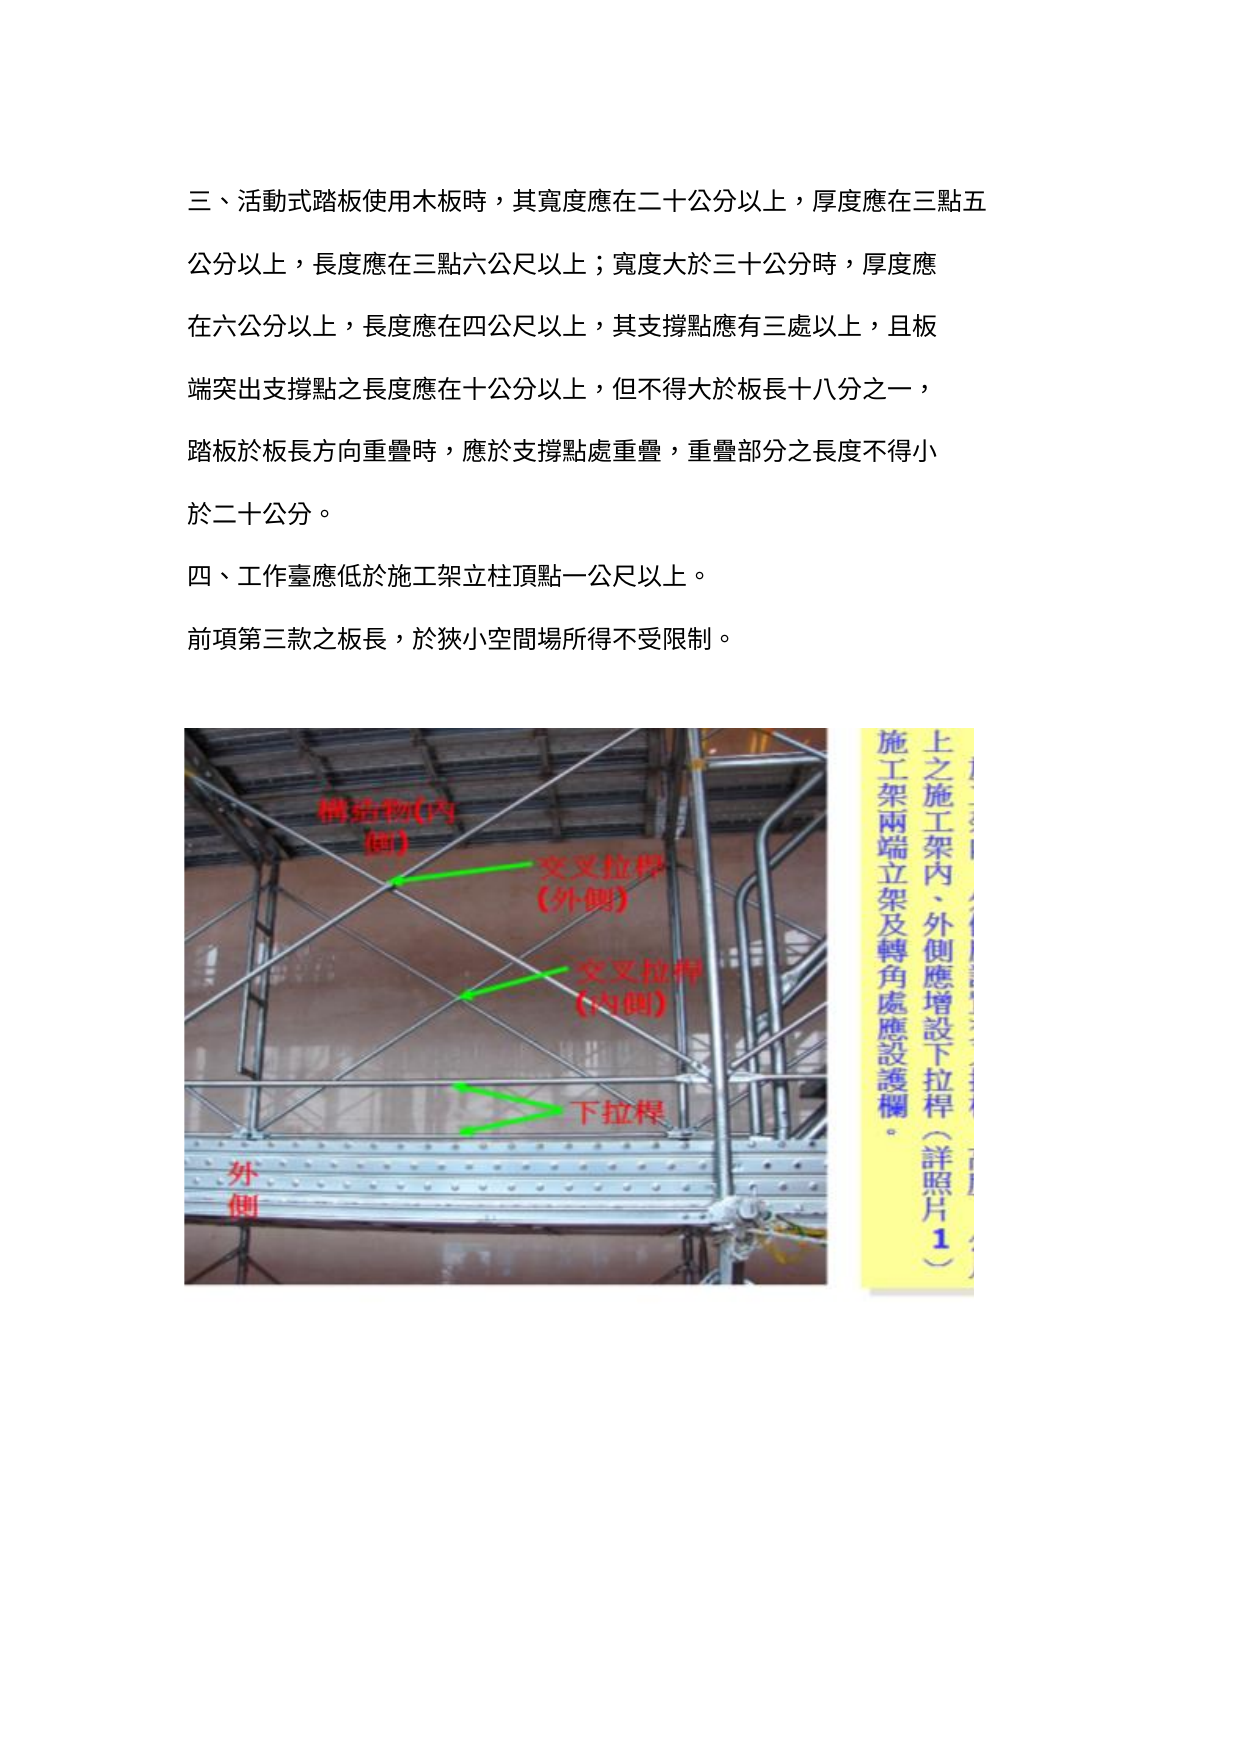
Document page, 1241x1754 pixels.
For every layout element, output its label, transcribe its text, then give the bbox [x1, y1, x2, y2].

text 端突出支撐點之長度應在十公分以上，但不得大於板長十八分之一， [187, 346, 1053, 408]
text 公分以上，長度應在三點六公尺以上；寬度大於三十公分時，厚度應 [187, 221, 1053, 283]
text 前項第三款之板長，於狹小空間場所得不受限制。 [187, 596, 1053, 658]
text 踏板於板長方向重疊時，應於支撐點處重疊，重疊部分之長度不得小 [187, 408, 1053, 471]
text 三、活動式踏板使用木板時，其寬度應在二十公分以上，厚度應在三點五 [187, 158, 1053, 221]
text 於二十公分。 [187, 471, 1053, 533]
text 在六公分以上，長度應在四公尺以上，其支撐點應有三處以上，且板 [187, 283, 1053, 346]
text 四、工作臺應低於施工架立柱頂點一公尺以上。 [187, 533, 1053, 596]
